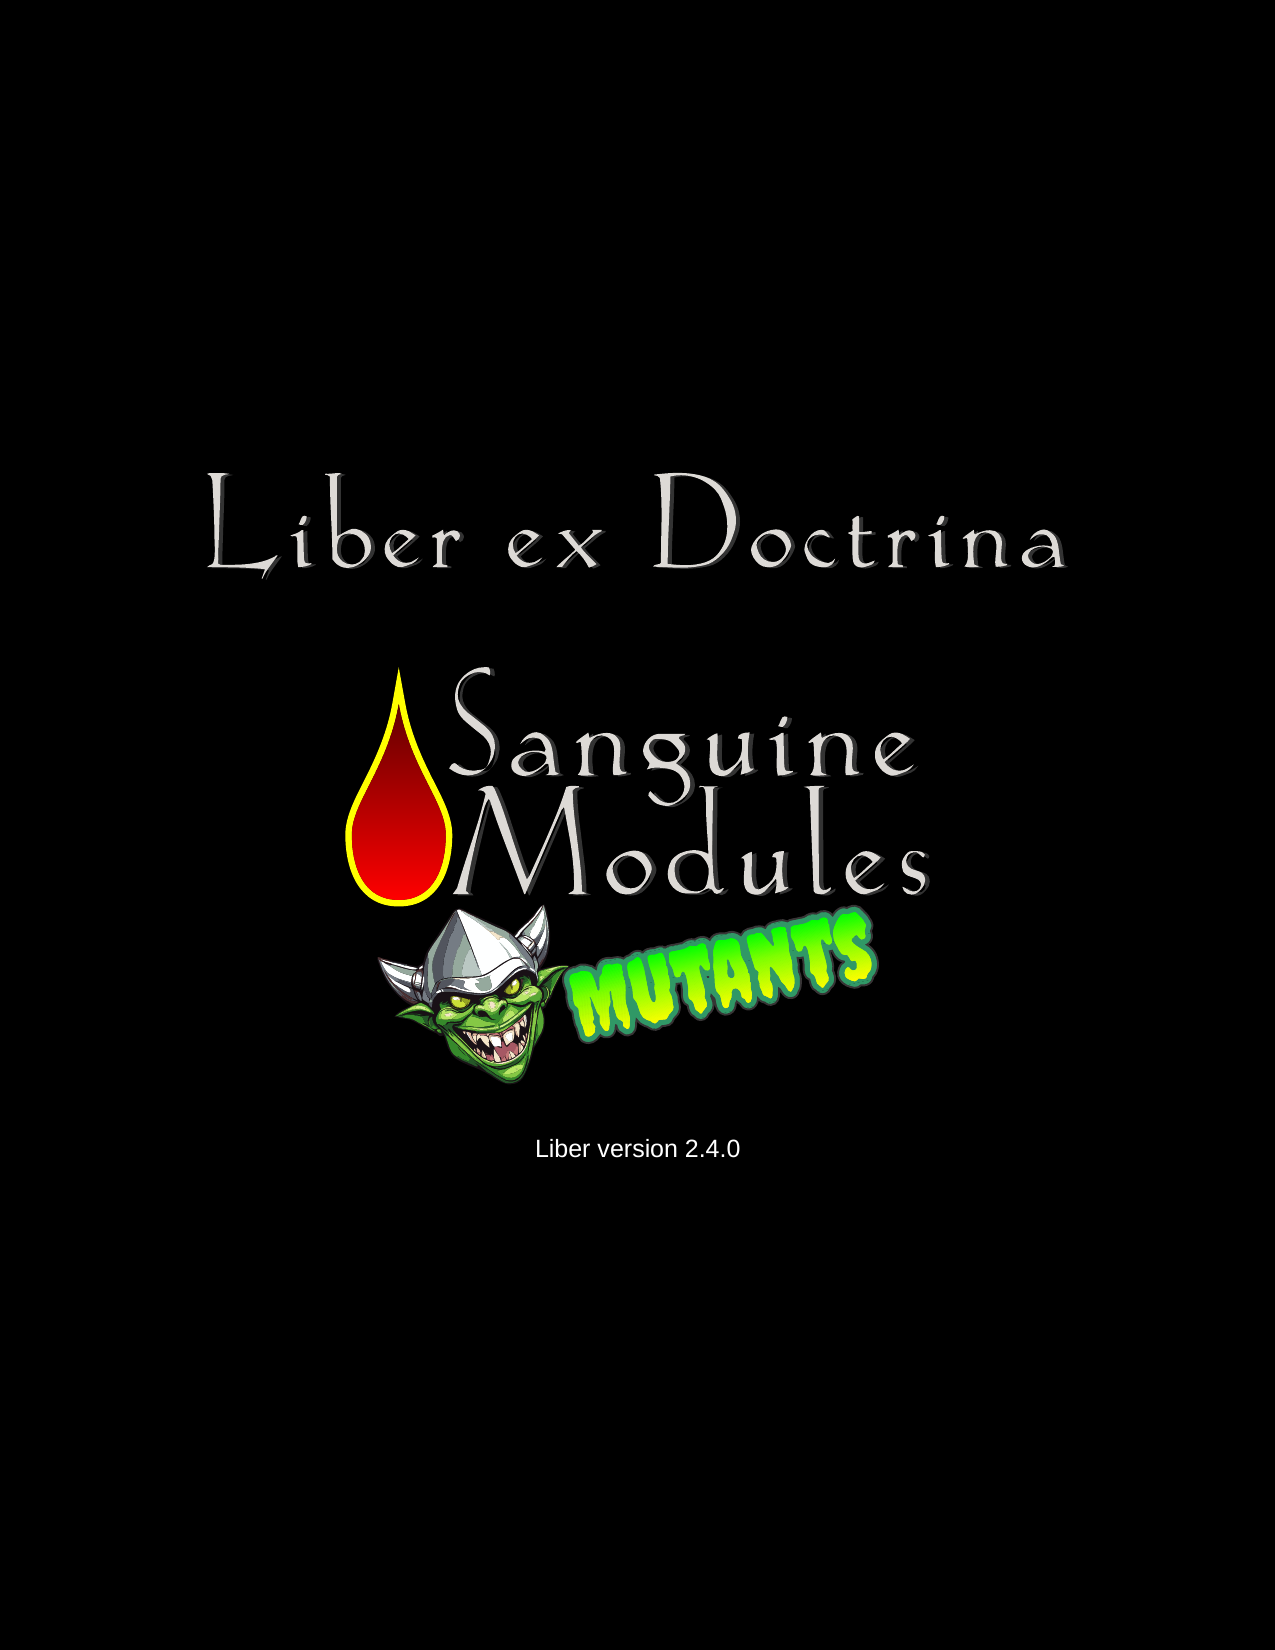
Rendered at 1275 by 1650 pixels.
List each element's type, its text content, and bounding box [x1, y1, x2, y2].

text Liber version 2.4.0 [172, 473, 1102, 1163]
